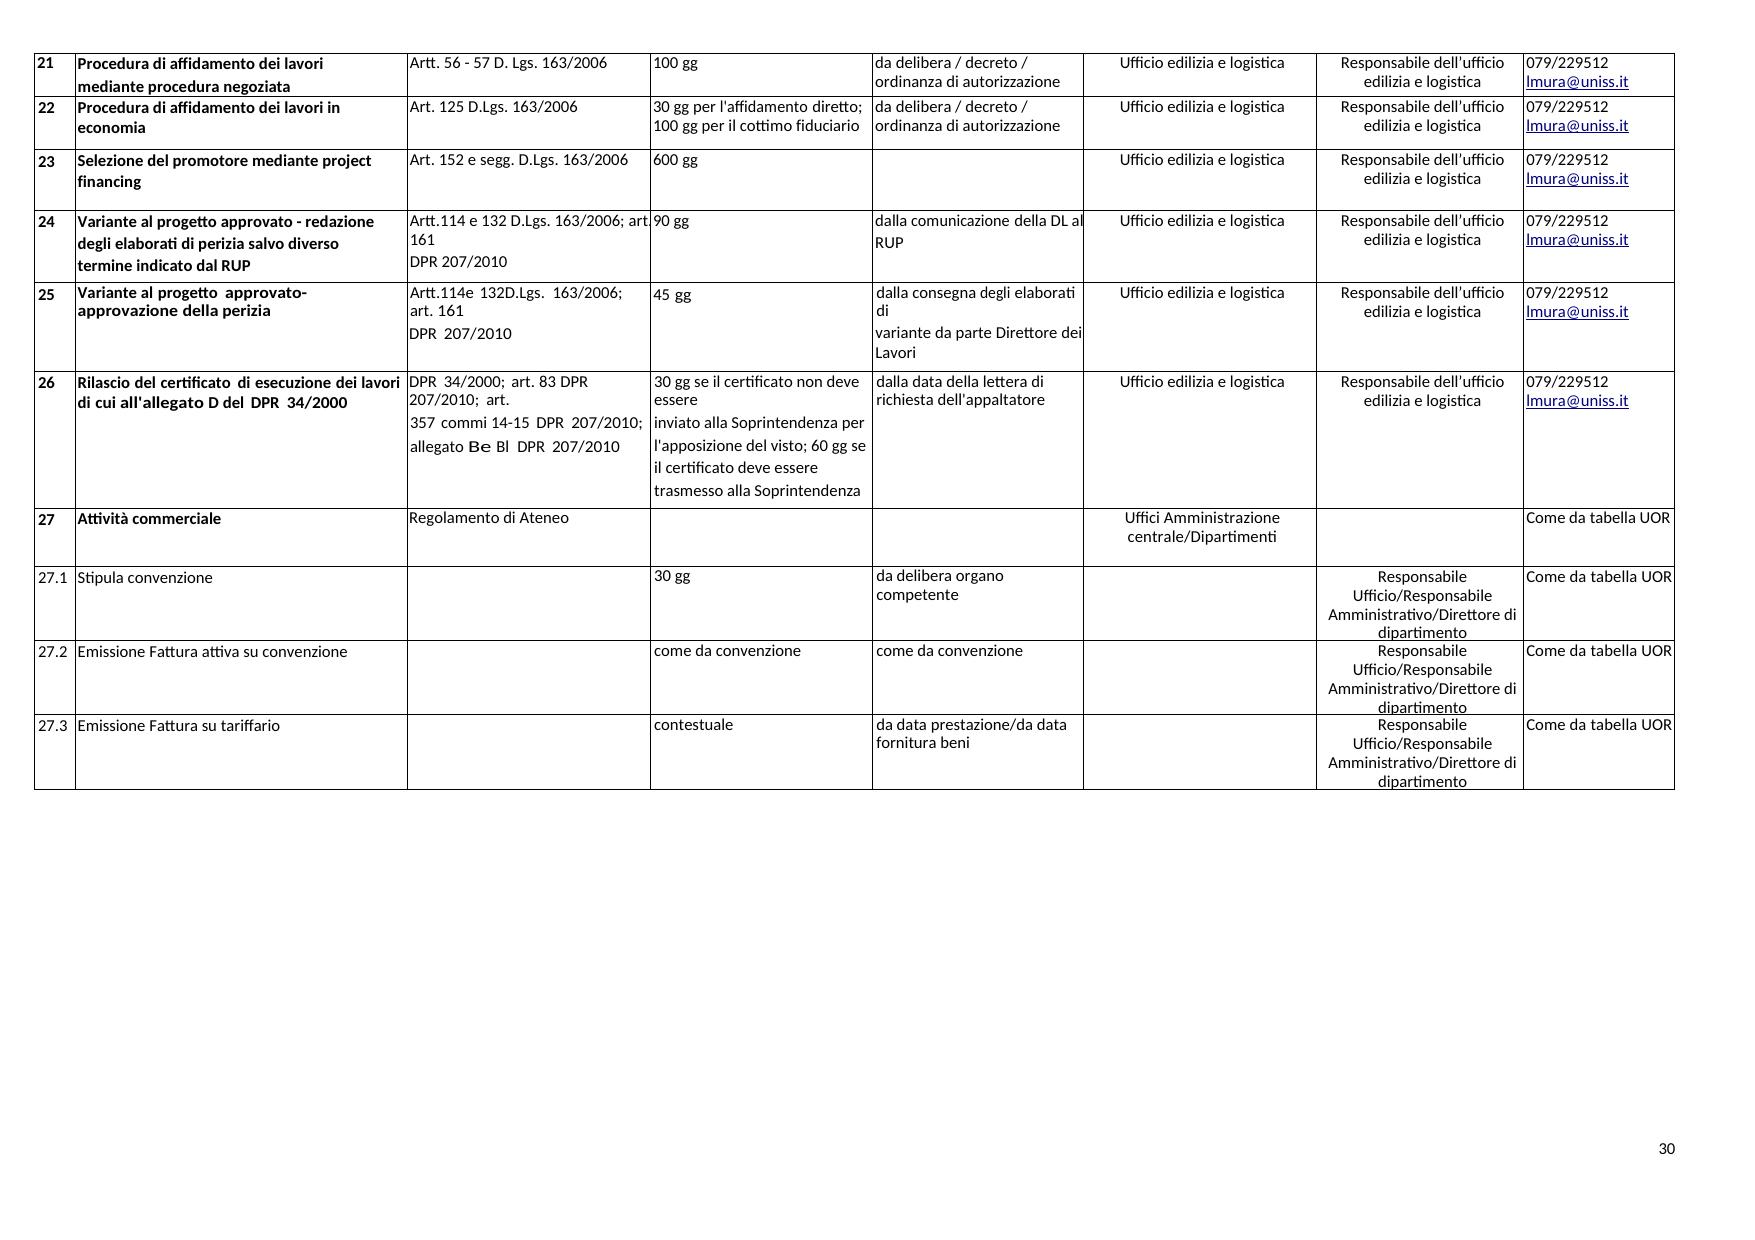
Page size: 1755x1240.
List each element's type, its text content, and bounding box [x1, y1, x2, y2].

table_cell Procedura di affidamento dei lavori mediante procedura negoziata [76, 54, 407, 96]
table_cell Responsabile Ufficio/Responsabile Amministrativo/Direttore di dipartimento [1317, 567, 1523, 640]
table_cell Selezione del promotore mediante project financing [76, 150, 407, 210]
table_cell Regolamento di Ateneo [408, 509, 650, 566]
table_cell [651, 509, 872, 566]
table_cell Variante al progetto approvato - redazione degli elaborati di perizia salvo diverso termine indicato dal RUP [76, 211, 407, 282]
table_cell [1084, 715, 1316, 788]
table_cell 27.1 [35, 567, 75, 640]
table_cell 30 gg per l'affidamento diretto; 100 gg per il cottimo fiduciario [651, 97, 872, 149]
table_cell Come da tabella UOR [1524, 715, 1674, 788]
table_cell [408, 715, 650, 788]
table_cell 90 gg [651, 211, 872, 282]
table_cell 079/229512 lmura@uniss.it [1524, 372, 1674, 507]
table_cell Emissione Fattura attiva su convenzione [76, 641, 407, 714]
table_cell [1084, 641, 1316, 714]
table_cell da delibera organo competente [873, 567, 1083, 640]
table_cell da delibera / decreto / ordinanza di autorizzazione [873, 97, 1083, 149]
table_cell 079/229512 lmura@uniss.it [1524, 54, 1674, 96]
table_cell Art. 125 D.Lgs. 163/2006 [408, 97, 650, 149]
table_cell 22 [35, 97, 75, 149]
table_cell dalla comunicazione della DL al RUP [873, 211, 1083, 282]
table_cell 25 [35, 283, 75, 371]
table_cell dalla consegna degli elaborati di variante da parte Direttore dei Lavori [873, 283, 1083, 371]
table_cell Art. 152 e segg. D.Lgs. 163/2006 [408, 150, 650, 210]
table_cell 27 [35, 509, 75, 566]
table_cell [408, 567, 650, 640]
table_cell come da convenzione [873, 641, 1083, 714]
table_cell Responsabile dell’ufficio edilizia e logistica [1317, 150, 1523, 210]
table_cell Responsabile dell’ufficio edilizia e logistica [1317, 372, 1523, 507]
table_cell 079/229512 lmura@uniss.it [1524, 150, 1674, 210]
table_cell [1317, 509, 1523, 566]
table_cell Ufficio edilizia e logistica [1084, 372, 1316, 507]
table_cell 23 [35, 150, 75, 210]
table_cell Come da tabella UOR [1524, 509, 1674, 566]
table_cell 079/229512 lmura@uniss.it [1524, 97, 1674, 149]
table_cell Ufficio edilizia e logistica [1084, 150, 1316, 210]
table_cell 27.3 [35, 715, 75, 788]
table_cell 079/229512 lmura@uniss.it [1524, 211, 1674, 282]
table_cell Rilascio del certificato di esecuzione dei lavori di cui all'allegato D del DPR 34/2000 [76, 372, 407, 507]
table_cell 079/229512 lmura@uniss.it [1524, 283, 1674, 371]
table_cell Ufficio edilizia e logistica [1084, 283, 1316, 371]
table_cell 600 gg [651, 150, 872, 210]
table_cell Responsabile dell’ufficio edilizia e logistica [1317, 283, 1523, 371]
table_cell 26 [35, 372, 75, 507]
table_cell [873, 509, 1083, 566]
table_cell 30 gg se il certificato non deve essere inviato alla Soprintendenza per l'apposizione del visto; 60 gg se il certificato deve essere trasmesso alla Soprintendenza [651, 372, 872, 507]
table_cell [408, 641, 650, 714]
table_cell contestuale [651, 715, 872, 788]
table_cell Come da tabella UOR [1524, 567, 1674, 640]
table_cell Emissione Fattura su tariffario [76, 715, 407, 788]
table_cell come da convenzione [651, 641, 872, 714]
table_cell Ufficio edilizia e logistica [1084, 97, 1316, 149]
table_cell Artt.114e 132D.Lgs. 163/2006; art. 161 DPR 207/2010 [408, 283, 650, 371]
table_cell DPR 34/2000; art. 83 DPR 207/2010; art. 357 commi 14-15 DPR 207/2010; allegato Be Bl DPR 207/2010 [408, 372, 650, 507]
table_cell 27.2 [35, 641, 75, 714]
table_cell 24 [35, 211, 75, 282]
table_cell Uffici Amministrazione centrale/Dipartimenti [1084, 509, 1316, 566]
table_cell Procedura di affidamento dei lavori in economia [76, 97, 407, 149]
table_cell Responsabile Ufficio/Responsabile Amministrativo/Direttore di dipartimento [1317, 641, 1523, 714]
table_cell Ufficio edilizia e logistica [1084, 211, 1316, 282]
table_cell 100 gg [651, 54, 872, 96]
table_cell 30 gg [651, 567, 872, 640]
table_cell Artt. 56 - 57 D. Lgs. 163/2006 [408, 54, 650, 96]
table_cell Responsabile dell’ufficio edilizia e logistica [1317, 211, 1523, 282]
table_cell [873, 150, 1083, 210]
table_cell Responsabile dell’ufficio edilizia e logistica [1317, 54, 1523, 96]
table_cell 21 [35, 54, 75, 96]
table_cell [1084, 567, 1316, 640]
table_cell dalla data della lettera di richiesta dell'appaltatore [873, 372, 1083, 507]
table_cell Responsabile dell’ufficio edilizia e logistica [1317, 97, 1523, 149]
table_cell da delibera / decreto / ordinanza di autorizzazione [873, 54, 1083, 96]
table_cell Artt.114 e 132 D.Lgs. 163/2006; art. 161 DPR 207/2010 [408, 211, 650, 282]
table_cell Variante al progetto approvato- approvazione della perizia [76, 283, 407, 371]
table_cell Ufficio edilizia e logistica [1084, 54, 1316, 96]
table_cell Responsabile Ufficio/Responsabile Amministrativo/Direttore di dipartimento [1317, 715, 1523, 788]
table_cell 45 gg [651, 283, 872, 371]
table_cell Stipula convenzione [76, 567, 407, 640]
table_cell da data prestazione/da data fornitura beni [873, 715, 1083, 788]
table_cell Come da tabella UOR [1524, 641, 1674, 714]
table_cell Attività commerciale [76, 509, 407, 566]
